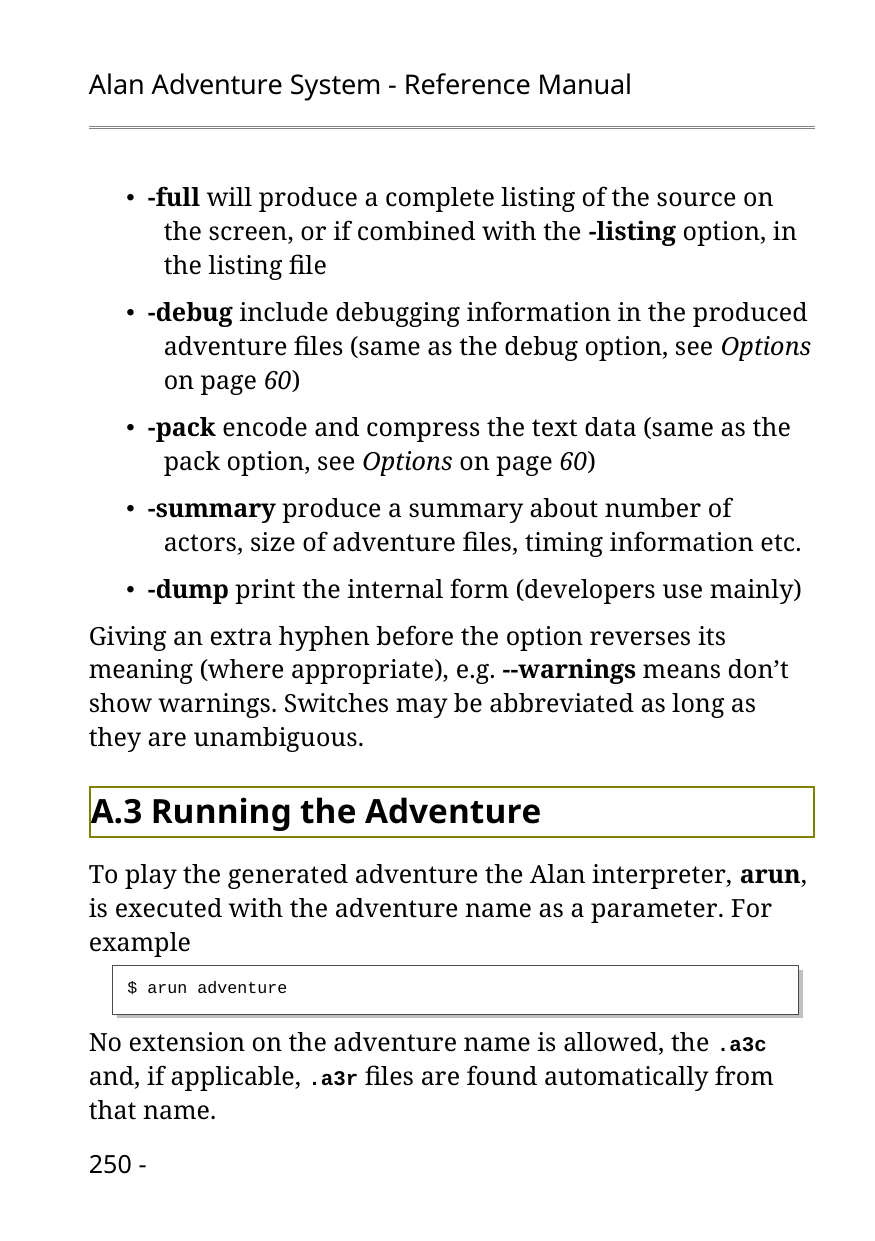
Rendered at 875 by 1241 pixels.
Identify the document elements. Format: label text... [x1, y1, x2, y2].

list -summary produce a summary about number of actors, size of adventure files, timing information etc. [126, 491, 815, 559]
list -pack encode and compress the text data (same as the pack op­tion, see Options on page 49) [126, 410, 815, 478]
text To play the generated adventure the Alan interpreter, arun, is executed with the adventure name as a parameter. For example [88, 857, 815, 959]
list -full will produce a complete listing of the source on the screen, or if combined with the -listing option, in the listing file [126, 180, 815, 282]
text Giving an extra hyphen before the option reverses its meaning (where appropriate), e.g. --warn­ings means don’t show warnings. Switches may be abbreviated as long as they are unambiguous. [88, 618, 815, 754]
text $ arun adventure [113, 966, 798, 1014]
subtitle Running the Adventure [91, 788, 813, 836]
list -debug include debugging information in the produced adventure files (same as the debug option, see Options on page 49) [126, 295, 815, 397]
list -dump print the internal form (developers use mainly) [126, 572, 815, 606]
text No extension on the adventure name is allowed, the .a3c and, if applicable, .a3r files are found automatically from that name. [88, 1025, 815, 1127]
